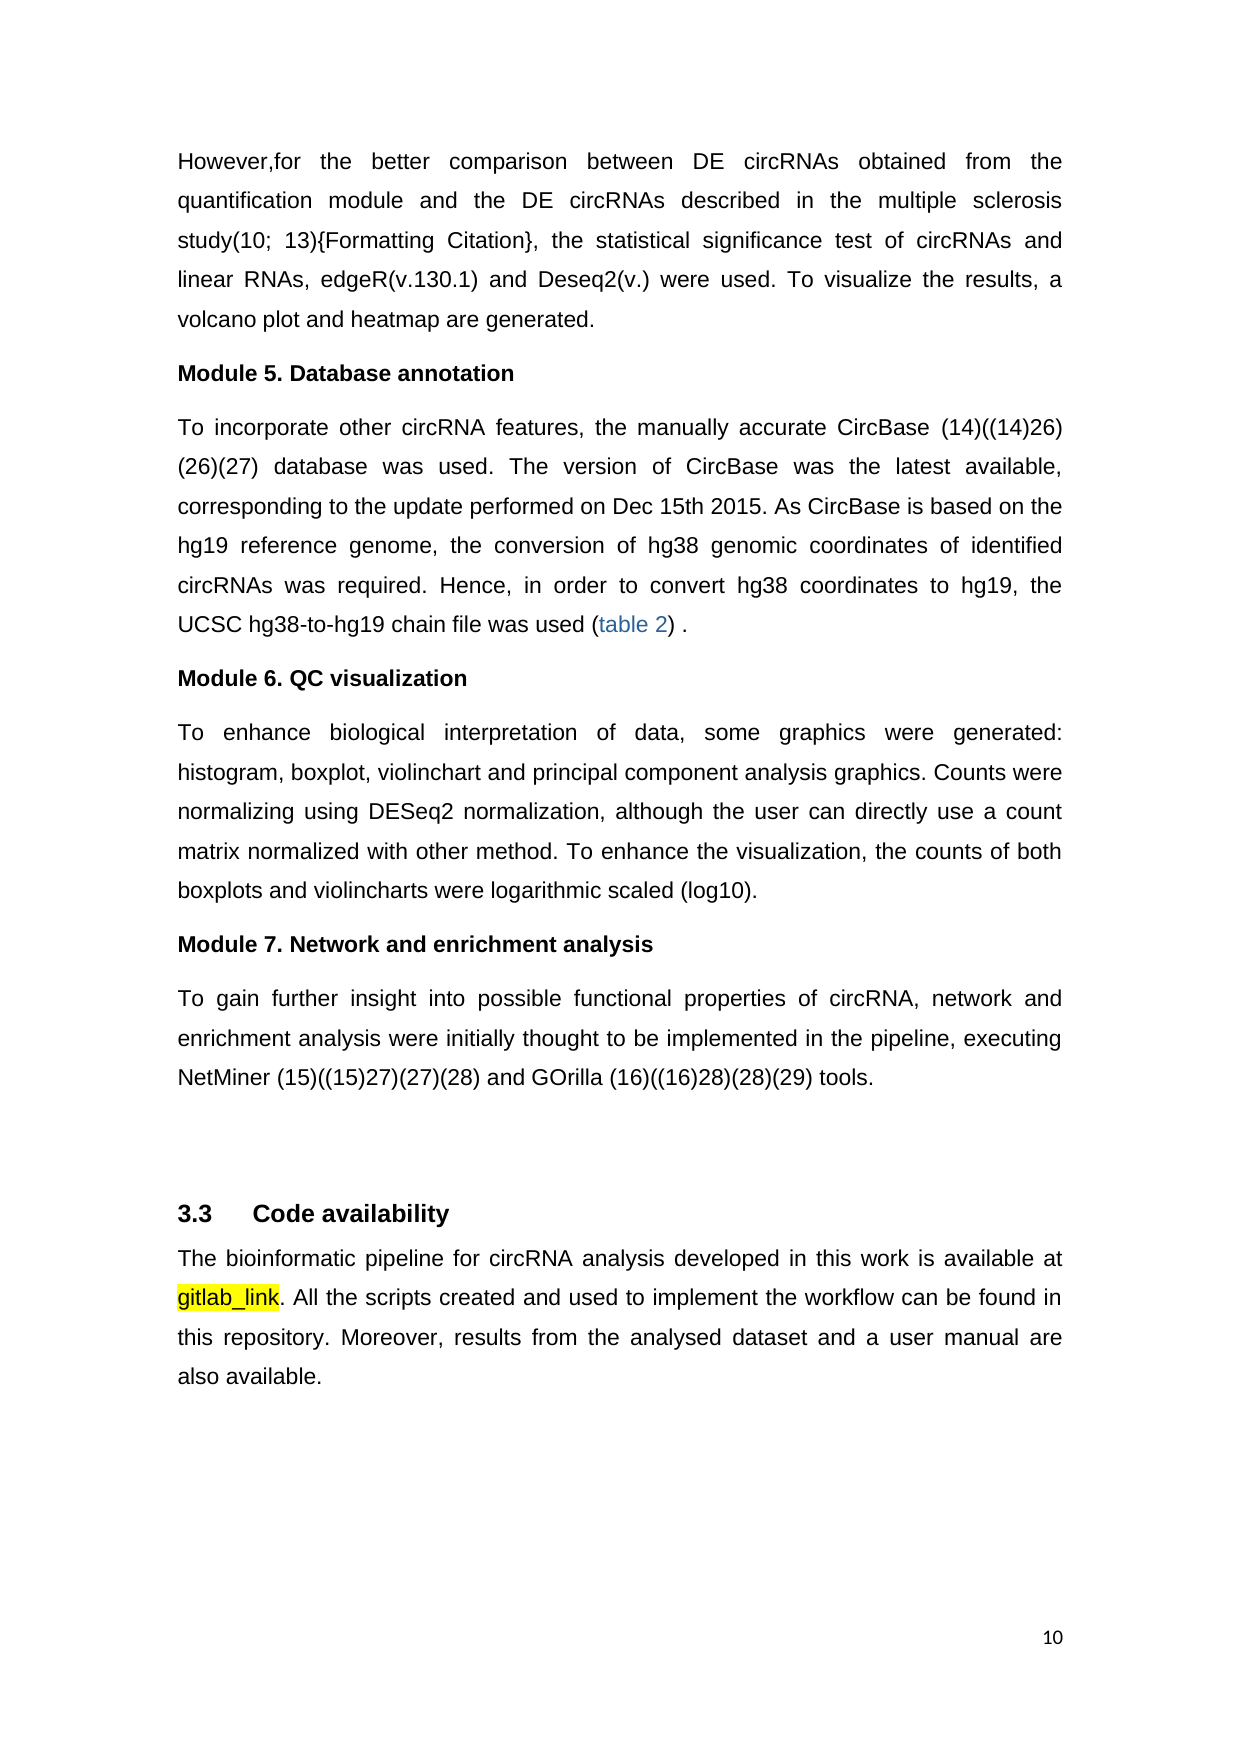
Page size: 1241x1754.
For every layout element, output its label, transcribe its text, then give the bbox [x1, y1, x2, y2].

text To gain further insight into possible functional properties of circRNA, network and enrichment analysis were initially thought to be implemented in the pipeline, executing NetMiner (15)((15)27)(27)(28) and GOrilla (16)((16)28)(28)(29) tools. [177, 985, 1063, 1091]
text To enhance biological interpretation of data, some graphics were generated: histogram, boxplot, violinchart and principal component analysis graphics. Counts were normalizing using DESeq2 normalization, although the user can directly use a count matrix normalized with other method. To enhance the visualization, the counts of both boxplots and violincharts were logarithmic scaled (log10). [177, 719, 1063, 903]
subtitle Code availability [177, 1199, 1063, 1228]
text To incorporate other circRNA features, the manually accurate CircBase (14)((14)26)(26)(27) database was used. The version of CircBase was the latest available, corresponding to the update performed on Dec 15th 2015. As CircBase is based on the hg19 reference genome, the conversion of hg38 genomic coordinates of identified circRNAs was required. Hence, in order to convert hg38 coordinates to hg19, the UCSC hg38-to-hg19 chain file was used (table 2) . [177, 414, 1063, 637]
text Module 6. QC visualization [177, 665, 1063, 691]
text The bioinformatic pipeline for circRNA analysis developed in this work is available at gitlab_link. All the scripts created and used to implement the workflow can be found in this repository. Moreover, results from the analysed dataset and a user manual are also available. [177, 1245, 1063, 1390]
text Module 5. Database annotation [177, 359, 1063, 386]
text However,for the better comparison between DE circRNAs obtained from the quantification module and the DE circRNAs described in the multiple sclerosis study(10; 13){Formatting Citation}⁠, the statistical significance test of circRNAs and linear RNAs, edgeR(v.130.1) and Deseq2(v.) were used. To visualize the results, a volcano plot and heatmap are generated. [177, 148, 1063, 332]
text Module 7. Network and enrichment analysis [177, 931, 1063, 957]
